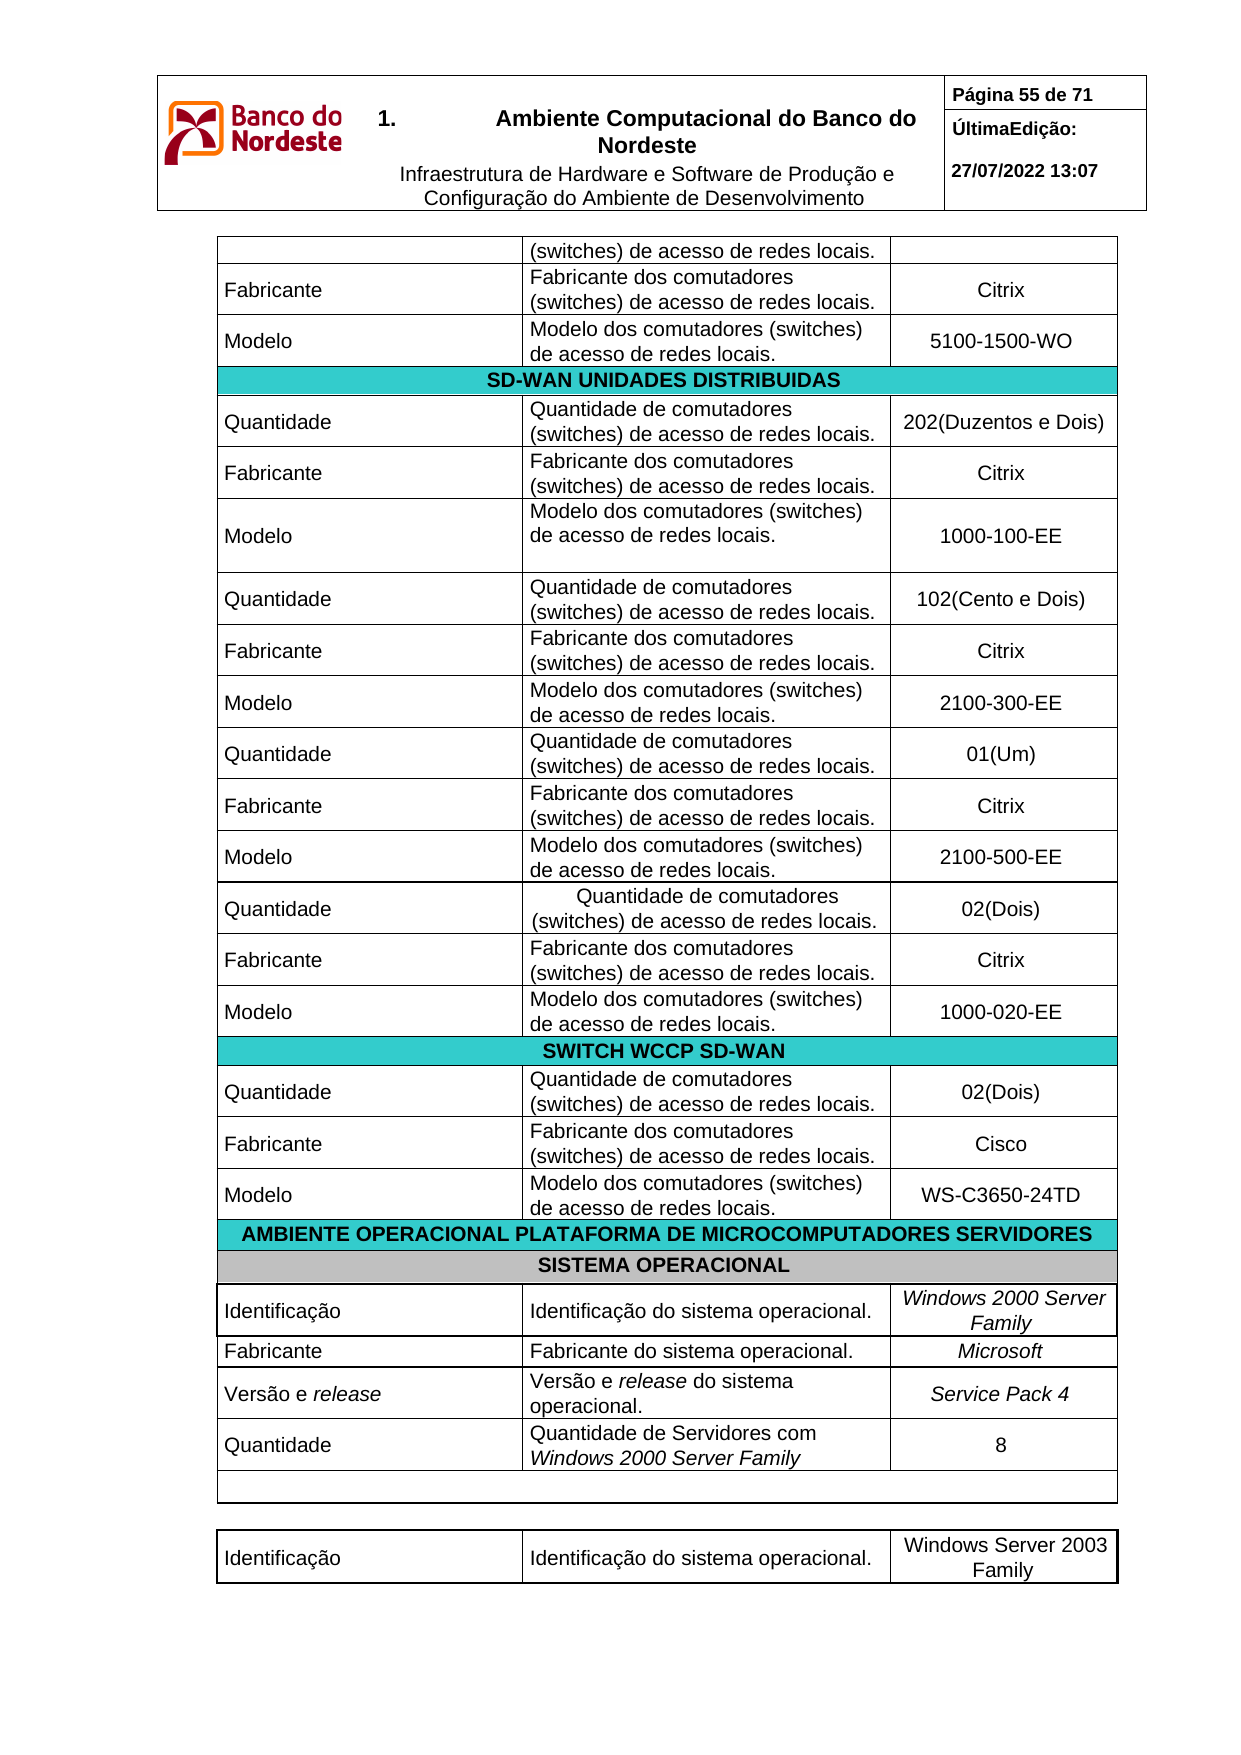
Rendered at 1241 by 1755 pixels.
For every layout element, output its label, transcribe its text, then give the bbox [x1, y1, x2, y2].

table_cell Quantidade [218, 1419, 522, 1469]
table_cell Fabricante [218, 779, 522, 830]
table_cell Citrix [891, 779, 1117, 830]
table_cell WS-C3650-24TD [891, 1169, 1117, 1219]
table_cell 1000-020-EE [891, 986, 1117, 1036]
table_cell Citrix [891, 264, 1117, 314]
table_cell Fabricante dos comutadores (switches) de acesso de redes locais. [523, 779, 890, 830]
table_cell Fabricante [218, 625, 522, 675]
table_cell Fabricante do sistema operacional. [523, 1337, 890, 1366]
table_cell Modelo [218, 1169, 522, 1219]
table_cell [218, 1471, 1117, 1502]
table_cell Service Pack 4 [891, 1368, 1117, 1418]
table_cell Modelo dos comutadores (switches) de acesso de redes locais. [523, 499, 890, 572]
table_cell 02(Dois) [891, 883, 1117, 933]
table_cell Modelo [218, 676, 522, 727]
table_cell Quantidade de comutadores (switches) de acesso de redes locais. [523, 396, 890, 446]
table_cell Modelo [218, 831, 522, 881]
table_cell [218, 237, 522, 263]
table_cell 2100-300-EE [891, 676, 1117, 727]
table_cell Windows 2000 Server Family [891, 1285, 1116, 1335]
table_cell Modelo dos comutadores (switches) de acesso de redes locais. [523, 315, 890, 366]
table_cell Identificação do sistema operacional. [523, 1285, 890, 1335]
table_cell Citrix [891, 447, 1117, 498]
table_cell Quantidade de Servidores com Windows 2000 Server Family [523, 1419, 890, 1469]
table_cell Microsoft [891, 1337, 1117, 1366]
table_cell Fabricante dos comutadores (switches) de acesso de redes locais. [523, 934, 890, 984]
table_cell 5100-1500-WO [891, 315, 1117, 366]
table_cell Fabricante [218, 1117, 522, 1168]
table_cell 102(Cento e Dois) [891, 573, 1117, 624]
table_cell Identificação [218, 1285, 522, 1335]
table_cell Versão e release [218, 1368, 522, 1418]
table_cell Modelo dos comutadores (switches) de acesso de redes locais. [523, 831, 890, 881]
table_cell Quantidade de comutadores (switches) de acesso de redes locais. [523, 883, 890, 933]
table_cell Citrix [891, 934, 1117, 984]
table_cell Versão e release do sistema operacional. [523, 1368, 890, 1418]
table_cell Fabricante dos comutadores (switches) de acesso de redes locais. [523, 264, 890, 314]
table_header Identificação [218, 1531, 522, 1582]
table_cell Modelo [218, 499, 522, 572]
table_cell Fabricante dos comutadores (switches) de acesso de redes locais. [523, 625, 890, 675]
table_cell Fabricante dos comutadores (switches) de acesso de redes locais. [523, 1117, 890, 1168]
table_cell (switches) de acesso de redes locais. [523, 237, 890, 263]
table_cell Modelo [218, 315, 522, 366]
table_cell 02(Dois) [891, 1066, 1117, 1116]
table_cell AMBIENTE OPERACIONAL PLATAFORMA DE MICROCOMPUTADORES SERVIDORES [218, 1220, 1117, 1250]
table_cell Quantidade [218, 883, 522, 933]
table_cell Quantidade [218, 1066, 522, 1116]
table_cell Modelo [218, 986, 522, 1036]
table_header Windows Server 2003 Family [891, 1531, 1116, 1582]
table_cell Cisco [891, 1117, 1117, 1168]
table_cell [891, 237, 1117, 263]
table_cell Quantidade de comutadores (switches) de acesso de redes locais. [523, 728, 890, 778]
table_cell 202(Duzentos e Dois) [891, 396, 1117, 446]
table_header Identificação do sistema operacional. [523, 1531, 890, 1582]
table_cell Quantidade [218, 573, 522, 624]
table_cell 2100-500-EE [891, 831, 1117, 881]
table_cell Citrix [891, 625, 1117, 675]
table_cell Fabricante [218, 934, 522, 984]
table_cell SWITCH WCCP SD-WAN [218, 1037, 1117, 1065]
table_cell Quantidade de comutadores (switches) de acesso de redes locais. [523, 1066, 890, 1116]
table_cell 8 [891, 1419, 1117, 1469]
table_cell Quantidade [218, 728, 522, 778]
table_cell 01(Um) [891, 728, 1117, 778]
table_cell Fabricante [218, 447, 522, 498]
table_cell Modelo dos comutadores (switches) de acesso de redes locais. [523, 676, 890, 727]
table_cell Fabricante dos comutadores (switches) de acesso de redes locais. [523, 447, 890, 498]
table_cell 1000-100-EE [891, 499, 1117, 572]
table_cell Fabricante [218, 1337, 522, 1366]
table_cell Modelo dos comutadores (switches) de acesso de redes locais. [523, 986, 890, 1036]
table_cell Fabricante [218, 264, 522, 314]
table_cell SD-WAN UNIDADES DISTRIBUIDAS [218, 367, 1117, 394]
table_cell Modelo dos comutadores (switches) de acesso de redes locais. [523, 1169, 890, 1219]
table_cell Quantidade de comutadores (switches) de acesso de redes locais. [523, 573, 890, 624]
table_cell Quantidade [218, 396, 522, 446]
table_cell SISTEMA OPERACIONAL [218, 1251, 1117, 1282]
